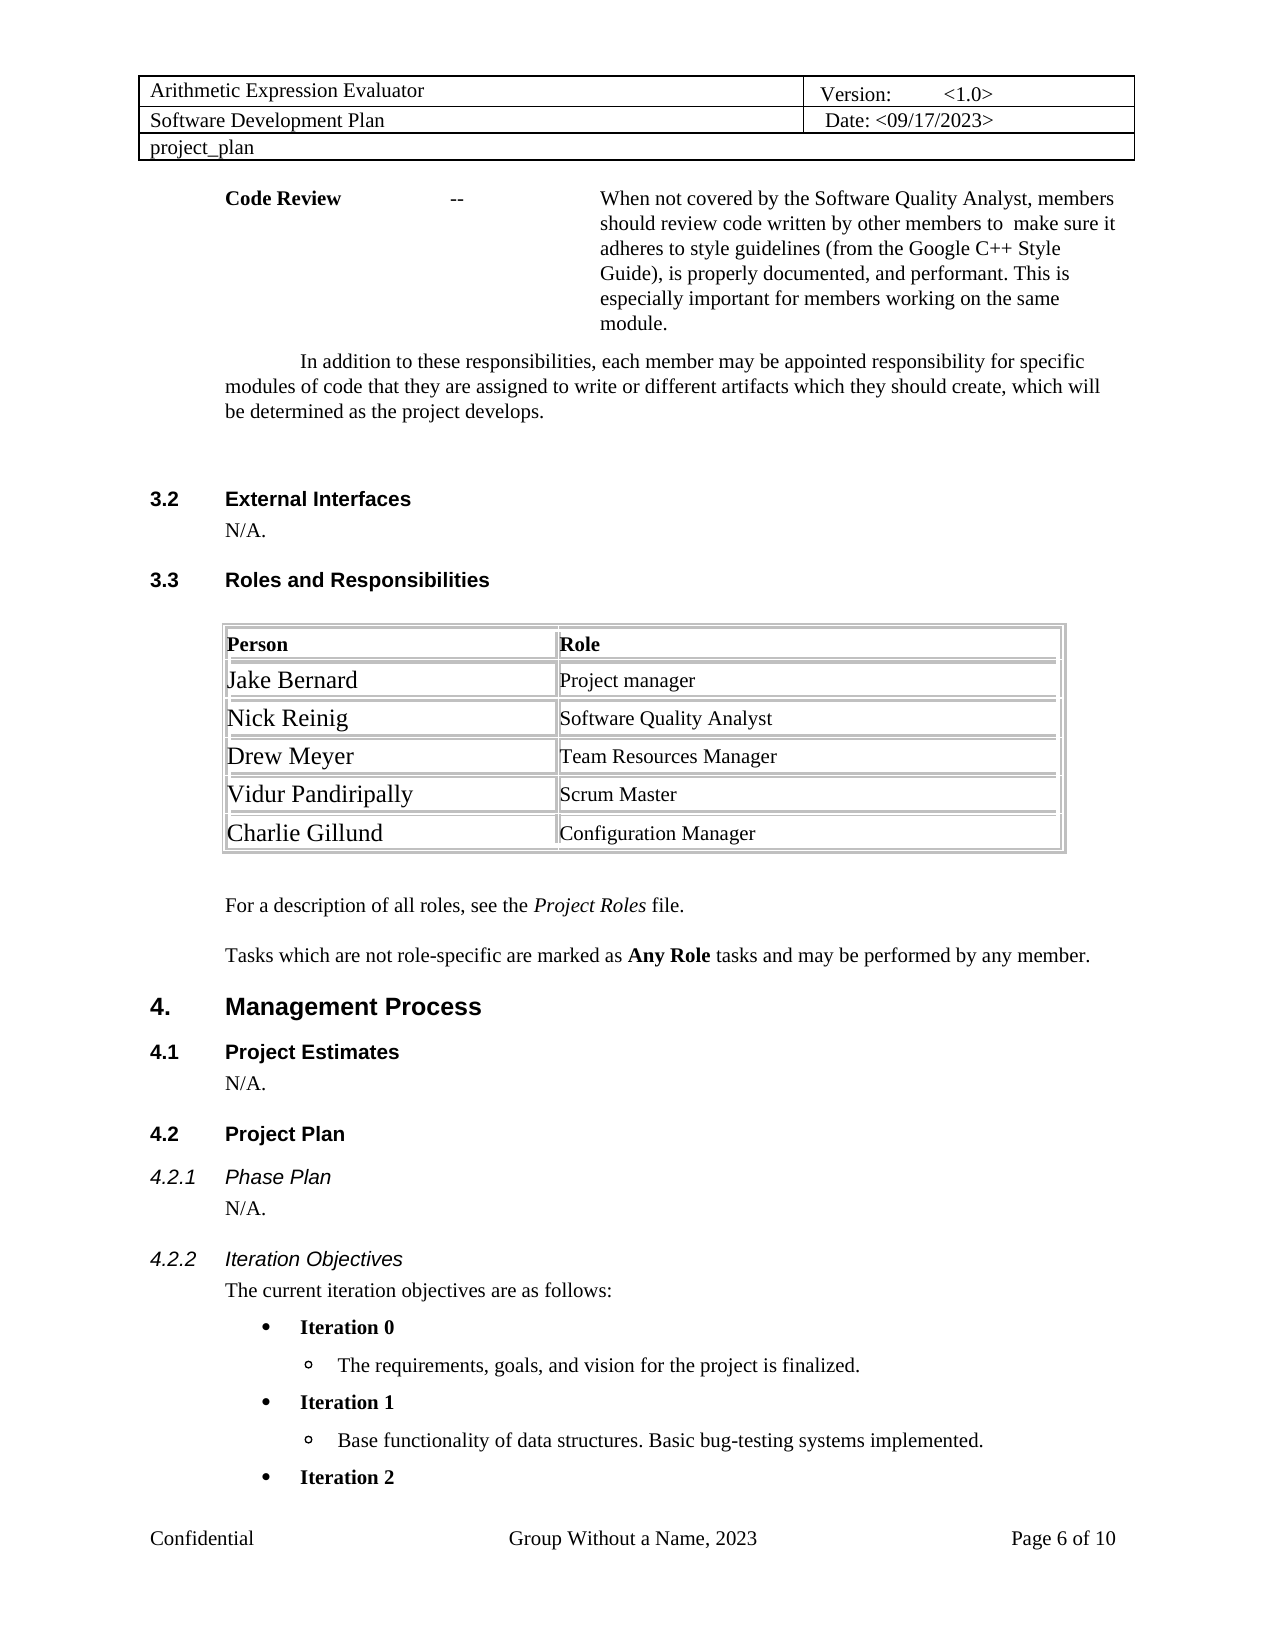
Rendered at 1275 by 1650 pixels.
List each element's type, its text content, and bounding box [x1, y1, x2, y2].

list Iteration 1 [262, 1389, 1125, 1414]
table_cell Nick Reinig [225, 695, 558, 733]
text Code Review -- When not covered by the Software Quality Analyst, members should review code written by other members to make sure it adheres to style guidelines (from the Google C++ Style Guide), is properly documented, and performant. This is especially important for members working on the same module. [225, 185, 1125, 335]
subtitle Management Process [150, 992, 1125, 1020]
table_cell Scrum Master [558, 772, 1063, 810]
table_header Person [228, 629, 558, 657]
subtitle Phase Plan [150, 1164, 1125, 1189]
list Iteration 2 [262, 1464, 1125, 1489]
text The current iteration objectives are as follows: [225, 1277, 1125, 1302]
list Iteration 0 [262, 1314, 1125, 1339]
subtitle Project Estimates [150, 1039, 1125, 1064]
table_header Role [558, 625, 1063, 657]
table_cell Charlie Gillund [225, 810, 558, 848]
list Base functionality of data structures. Basic bug-testing systems implemented. [300, 1427, 1125, 1452]
table_cell Software Quality Analyst [558, 695, 1063, 733]
table_cell Jake Bernard [225, 657, 558, 695]
subtitle Iteration Objectives [150, 1245, 1125, 1270]
table_cell Drew Meyer [225, 734, 558, 772]
subtitle Project Plan [150, 1120, 1125, 1145]
text In addition to these responsibilities, each member may be appointed responsibility for specific modules of code that they are assigned to write or different artifacts which they should create, which will be determined as the project develops. [225, 348, 1125, 423]
text For a description of all roles, see the Project Roles file. [150, 892, 1125, 917]
table_cell Configuration Manager [558, 810, 1063, 848]
table_cell Project manager [558, 657, 1063, 695]
list The requirements, goals, and vision for the project is finalized. [300, 1352, 1125, 1377]
table_cell Vidur Pandiripally [225, 772, 558, 810]
subtitle External Interfaces [150, 485, 1125, 510]
text N/A. [225, 1195, 1125, 1220]
text Tasks which are not role-specific are marked as Any Role tasks and may be performed by any member. [225, 942, 1125, 967]
text N/A. [225, 517, 1125, 542]
table_cell Team Resources Manager [558, 734, 1063, 772]
subtitle Roles and Responsibilities [150, 567, 1125, 592]
text N/A. [225, 1070, 1125, 1095]
